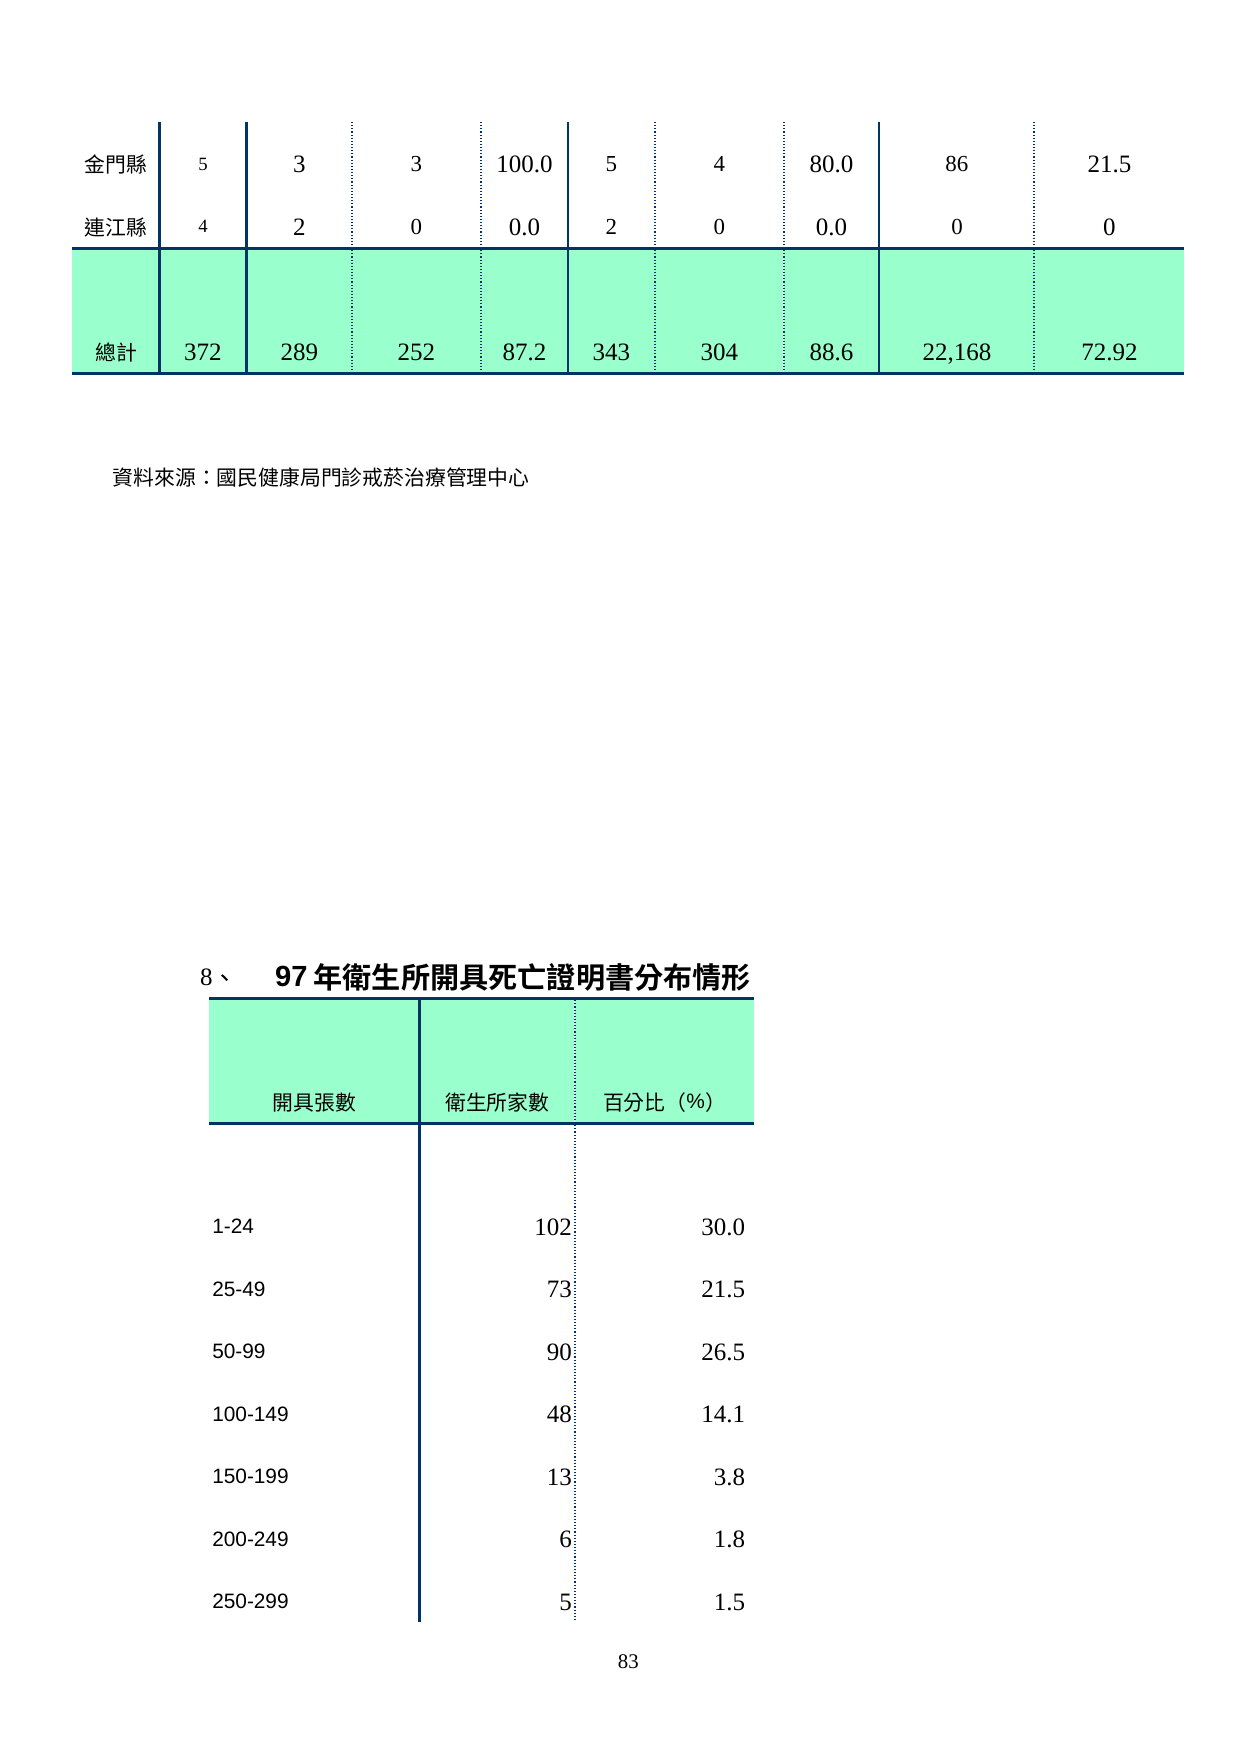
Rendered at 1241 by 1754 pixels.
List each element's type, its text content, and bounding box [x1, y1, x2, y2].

table_cell 金門縣 [72, 122, 158, 184]
table_cell 250-299 [209, 1560, 418, 1622]
table_cell 連江縣 [72, 185, 158, 247]
table_cell 1.8 [575, 1497, 754, 1559]
table_cell 14.1 [575, 1372, 754, 1434]
table_cell 5 [421, 1560, 574, 1622]
table_cell 3.8 [575, 1435, 754, 1497]
table_cell 80.0 [784, 122, 878, 184]
table_cell 6 [421, 1497, 574, 1559]
table_cell 1.5 [575, 1560, 754, 1622]
table_cell 2 [569, 185, 655, 247]
table_cell 90 [421, 1310, 574, 1372]
table_cell 4 [655, 122, 783, 184]
table_cell 3 [352, 122, 481, 184]
table_cell 372 [161, 250, 245, 372]
table_cell 0 [880, 185, 1034, 247]
table_cell 5 [569, 122, 655, 184]
table_cell 0.0 [784, 185, 878, 247]
table_header 衛生所家數 [421, 1000, 574, 1122]
table_cell 26.5 [575, 1310, 754, 1372]
table_cell 0.0 [481, 185, 567, 247]
table_cell 21.5 [1034, 122, 1184, 184]
table_cell 72.92 [1034, 250, 1184, 372]
text 資料來源：國民健康局門診戒菸治療管理中心 [112, 434, 1106, 497]
table_cell 0 [655, 185, 783, 247]
table_header 開具張數 [209, 1000, 418, 1122]
table_cell 4 [161, 185, 245, 247]
table_cell 100.0 [481, 122, 567, 184]
table_cell 22,168 [880, 250, 1034, 372]
table_cell 86 [880, 122, 1034, 184]
table_cell 100-149 [209, 1372, 418, 1434]
list 97年衛生所開具死亡證明書分布情形 [200, 934, 1106, 997]
table_cell 87.2 [481, 250, 567, 372]
table_cell 102 [421, 1125, 574, 1247]
table_cell 2 [248, 185, 352, 247]
table_cell 88.6 [784, 250, 878, 372]
table_cell 200-249 [209, 1497, 418, 1559]
table_cell 13 [421, 1435, 574, 1497]
table_cell 289 [248, 250, 352, 372]
table_cell 21.5 [575, 1247, 754, 1309]
table_cell 252 [352, 250, 481, 372]
table_cell 343 [569, 250, 655, 372]
table_cell 73 [421, 1247, 574, 1309]
table_cell 304 [655, 250, 783, 372]
table_cell 50-99 [209, 1310, 418, 1372]
table_cell 150-199 [209, 1435, 418, 1497]
table_cell 0 [352, 185, 481, 247]
table_cell 25-49 [209, 1247, 418, 1309]
table_cell 30.0 [575, 1125, 754, 1247]
table_cell 5 [161, 122, 245, 184]
table_header 百分比（%） [575, 1000, 754, 1122]
table_cell 0 [1034, 185, 1184, 247]
table_cell 3 [248, 122, 352, 184]
table_cell 總計 [72, 250, 158, 372]
table_cell 48 [421, 1372, 574, 1434]
table_cell 1-24 [209, 1125, 418, 1247]
